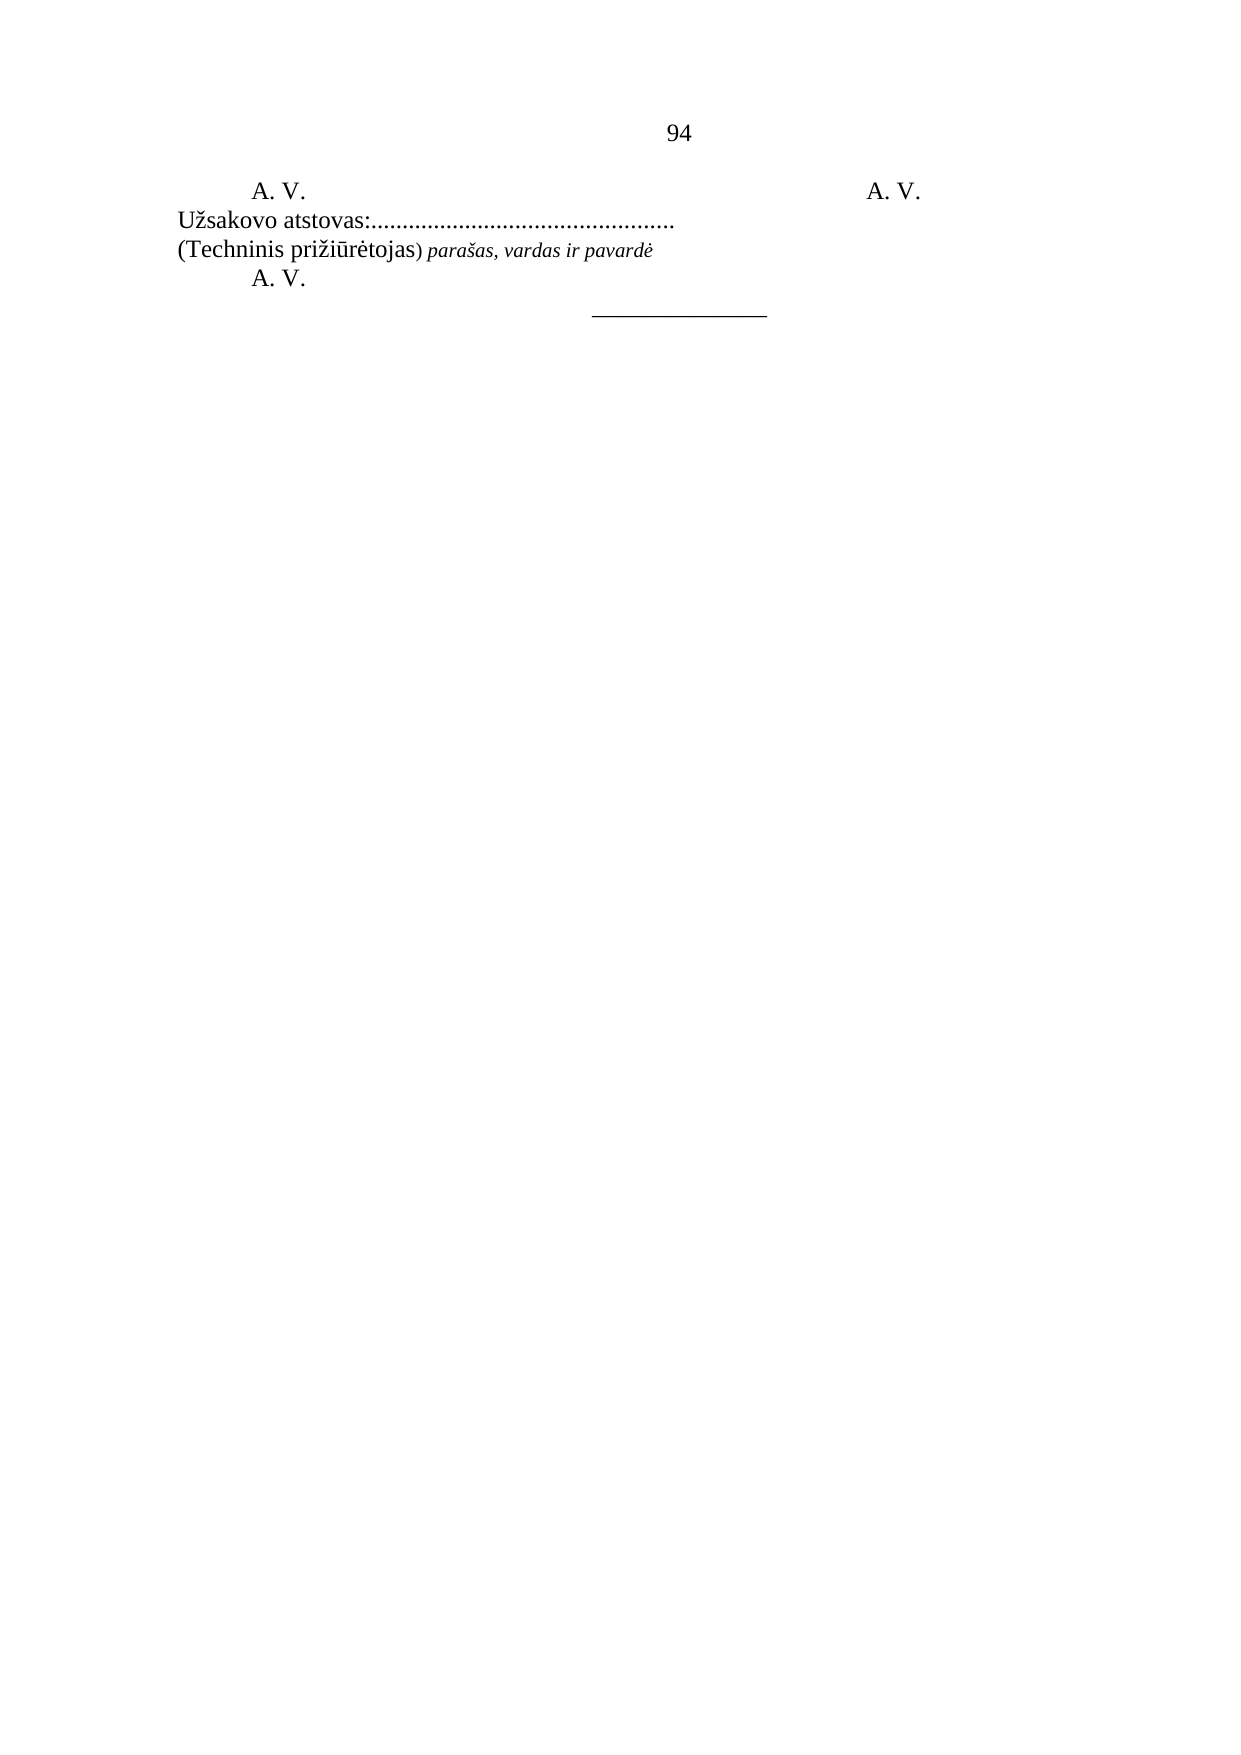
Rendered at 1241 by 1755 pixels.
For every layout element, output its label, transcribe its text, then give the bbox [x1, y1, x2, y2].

text Užsakovo atstovas: [177, 205, 1181, 234]
text ______________ [177, 291, 1181, 320]
text A. V. [177, 263, 1181, 291]
text (Techninis prižiūrėtojas) parašas, vardas ir pavardė [177, 234, 1181, 263]
text A. V. A. V. [177, 176, 1181, 205]
